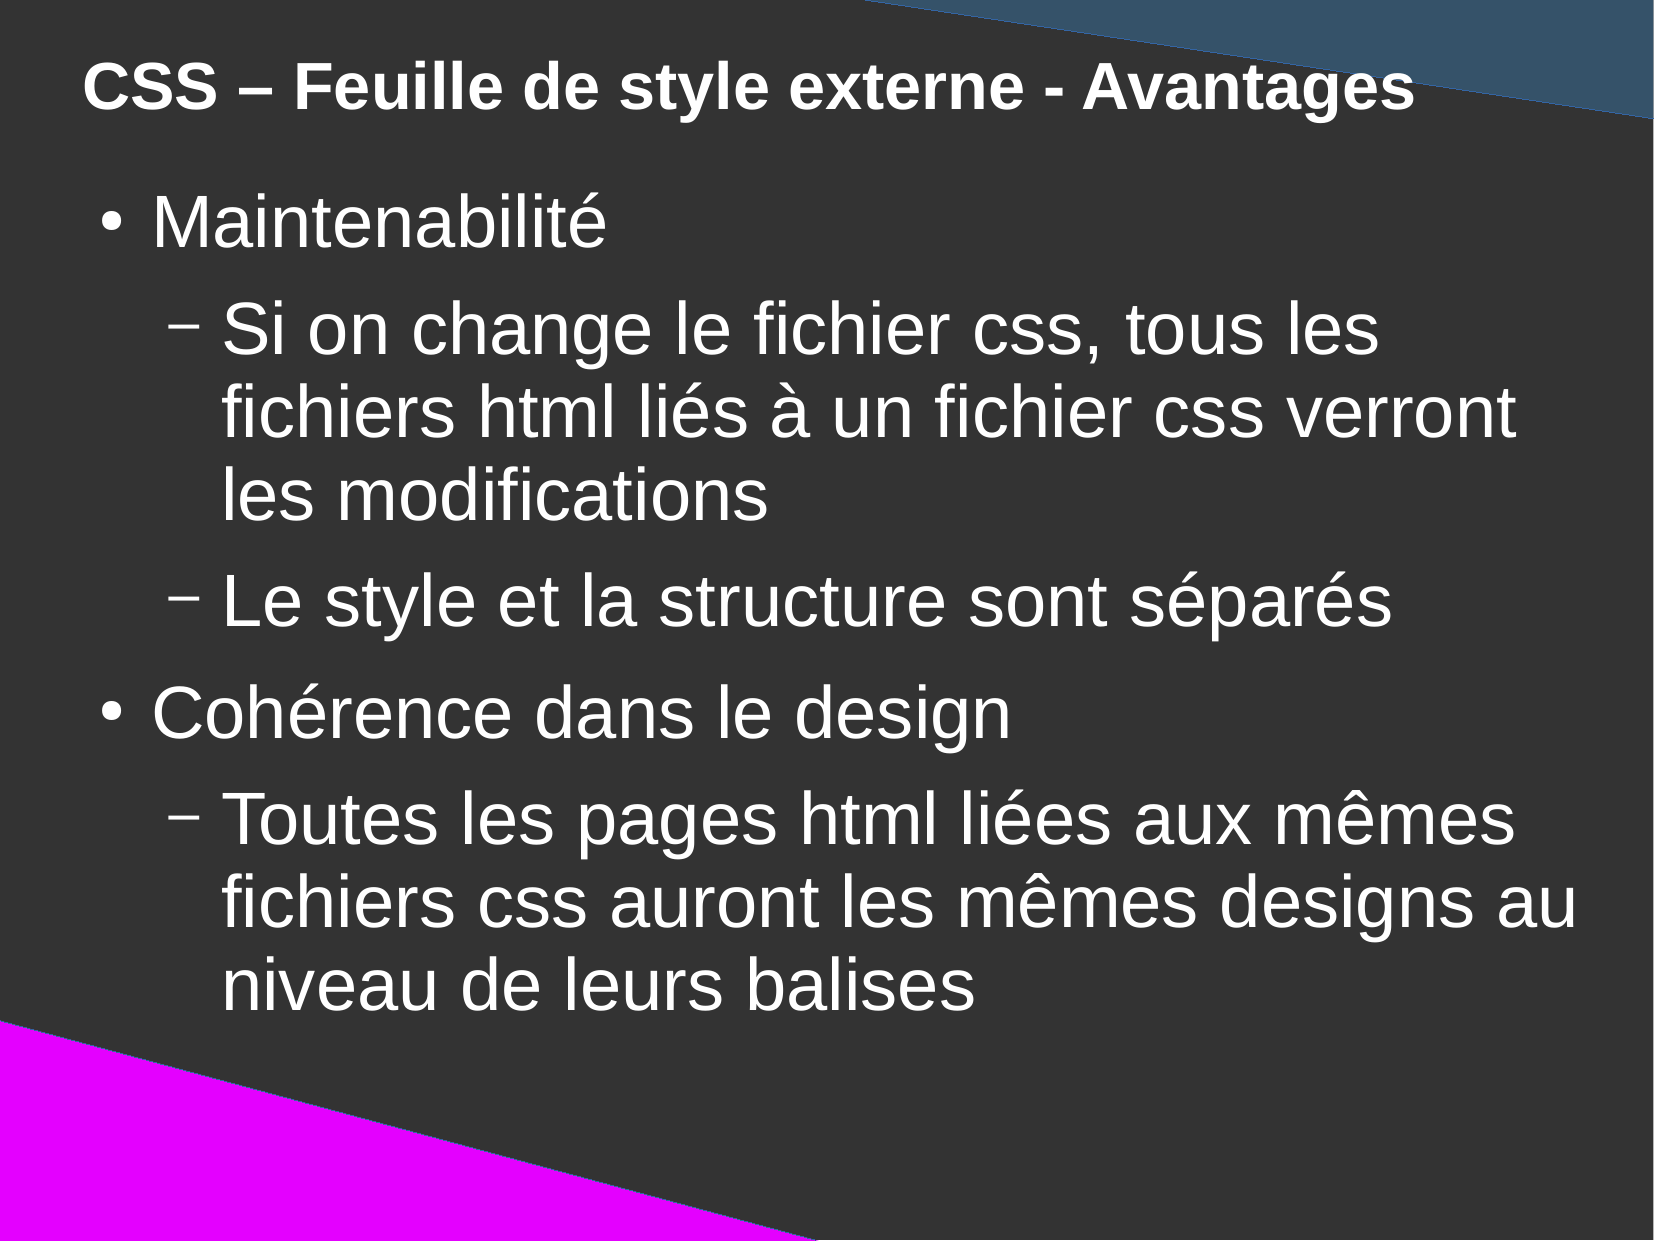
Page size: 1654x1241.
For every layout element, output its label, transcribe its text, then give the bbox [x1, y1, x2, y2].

title CSS – Feuille de style externe - Avantages [82, 49, 1571, 162]
text_box [0, 1020, 819, 1241]
text_box [865, 0, 1654, 119]
list Maintenabilité Si on change le fichier css, tous les fichiers html liés à un fichier css verront les modifications Le style et la structure sont séparés Cohérence dans le design Toutes les pages html liées aux mêmes fichiers css auront les mêmes designs au niveau de leurs balises [80, 180, 1605, 1035]
